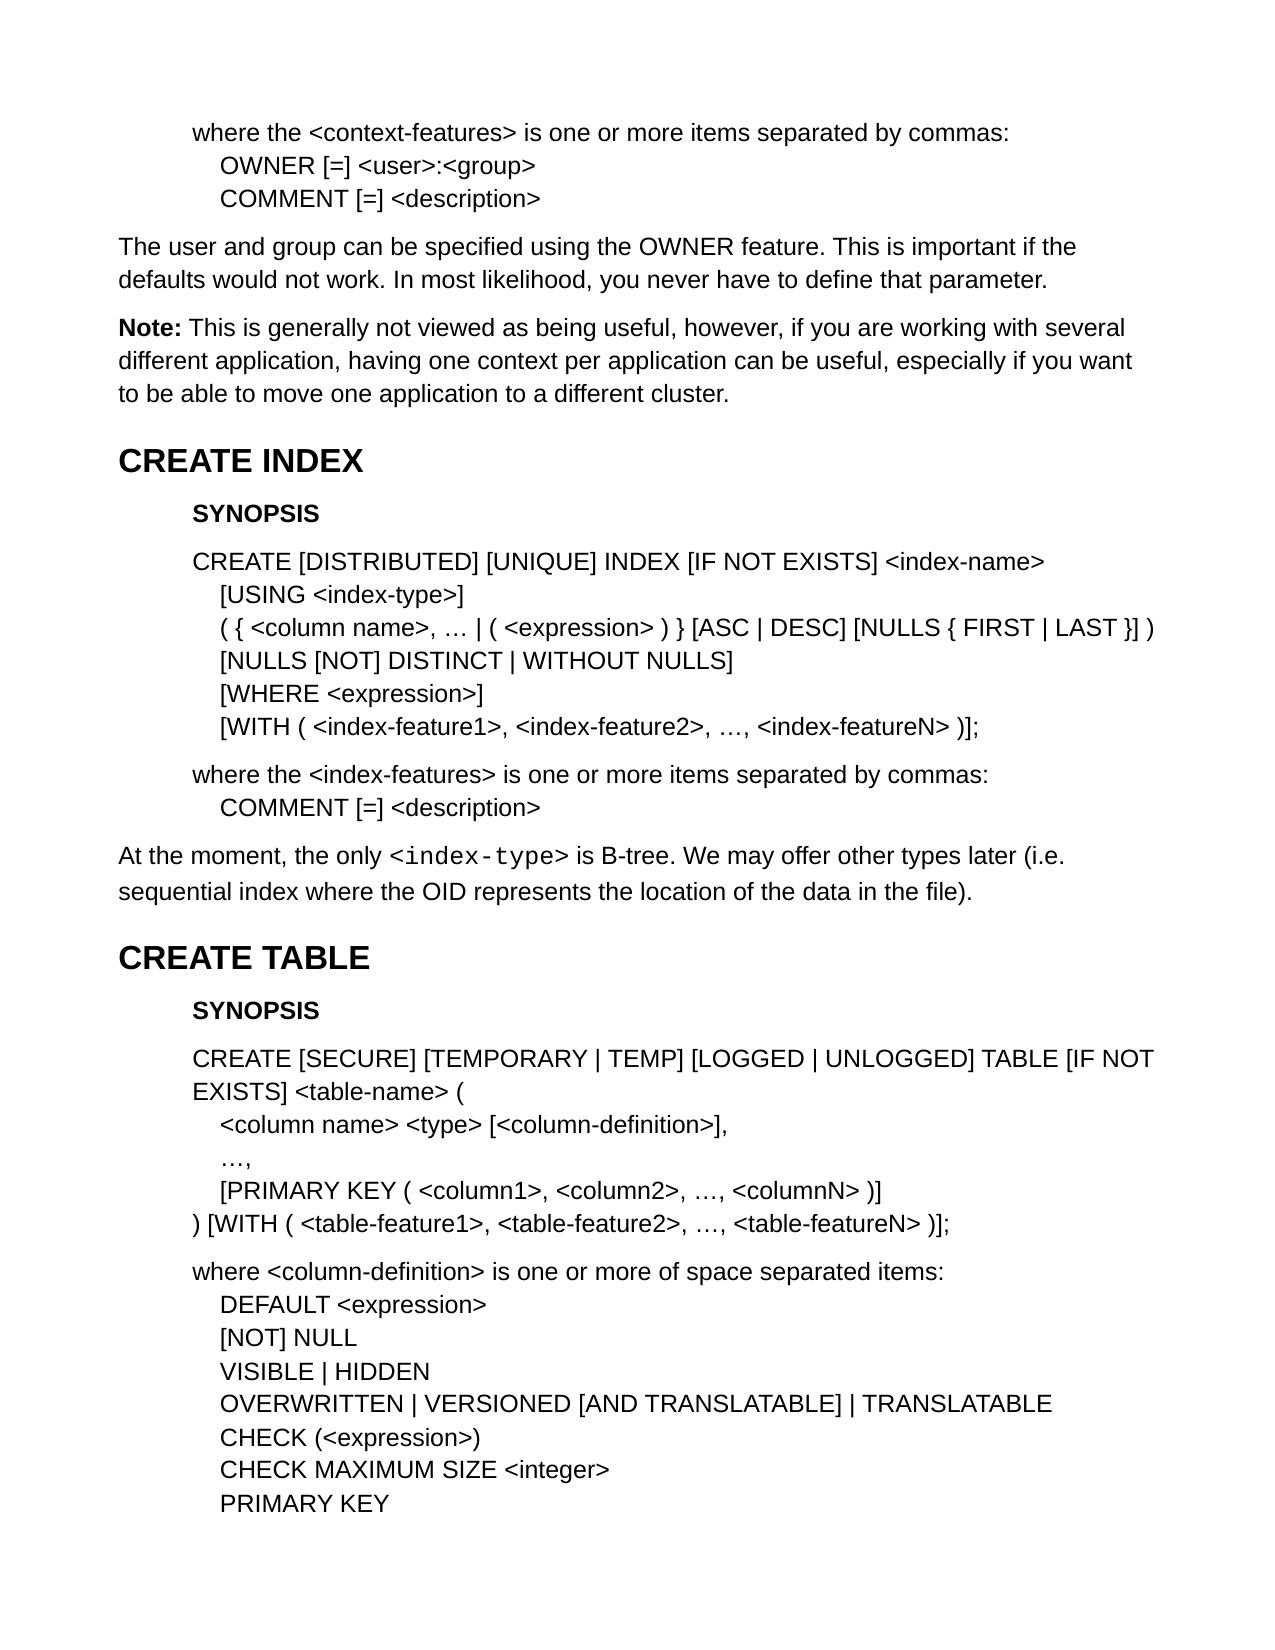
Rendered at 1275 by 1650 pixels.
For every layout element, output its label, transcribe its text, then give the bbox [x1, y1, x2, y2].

text where the <context-features> is one or more items separated by commas: OWNER [=] <user>:<group> COMMENT [=] <description> [192, 118, 1157, 213]
text The user and group can be specified using the OWNER feature. This is important if the defaults would not work. In most likelihood, you never have to define that parameter. [118, 232, 1157, 294]
text At the moment, the only <index-type> is B-tree. We may offer other types later (i.e. sequential index where the OID represents the location of the data in the file). [118, 841, 1157, 905]
text where <column-definition> is one or more of space separated items: DEFAULT <expression> [NOT] NULL VISIBLE | HIDDEN OVERWRITTEN | VERSIONED [AND TRANSLATABLE] | TRANSLATABLE CHECK (<expression>) CHECK MAXIMUM SIZE <integer> PRIMARY KEY [192, 1257, 1157, 1517]
text Note: This is generally not viewed as being useful, however, if you are working with several different application, having one context per application can be useful, especially if you want to be able to move one application to a different cluster. [118, 313, 1157, 408]
subtitle CREATE INDEX [118, 441, 1157, 479]
subtitle CREATE TABLE [118, 938, 1157, 976]
text SYNOPSIS [192, 996, 1157, 1025]
text SYNOPSIS [192, 499, 1157, 528]
text CREATE [SECURE] [TEMPORARY | TEMP] [LOGGED | UNLOGGED] TABLE [IF NOT EXISTS] <table-name> ( <column name> <type> [<column-definition>], …, [PRIMARY KEY ( <column1>, <column2>, …, <columnN> )] ) [WITH ( <table-feature1>, <table-feature2>, …, <table-featureN> )]; [192, 1044, 1157, 1238]
text where the <index-features> is one or more items separated by commas: COMMENT [=] <description> [192, 760, 1157, 822]
text CREATE [DISTRIBUTED] [UNIQUE] INDEX [IF NOT EXISTS] <index-name> [USING <index-type>] ( { <column name>, … | ( <expression> ) } [ASC | DESC] [NULLS { FIRST | LAST }] ) [NULLS [NOT] DISTINCT | WITHOUT NULLS] [WHERE <expression>] [WITH ( <index-feature1>, <index-feature2>, …, <index-featureN> )]; [192, 547, 1157, 741]
